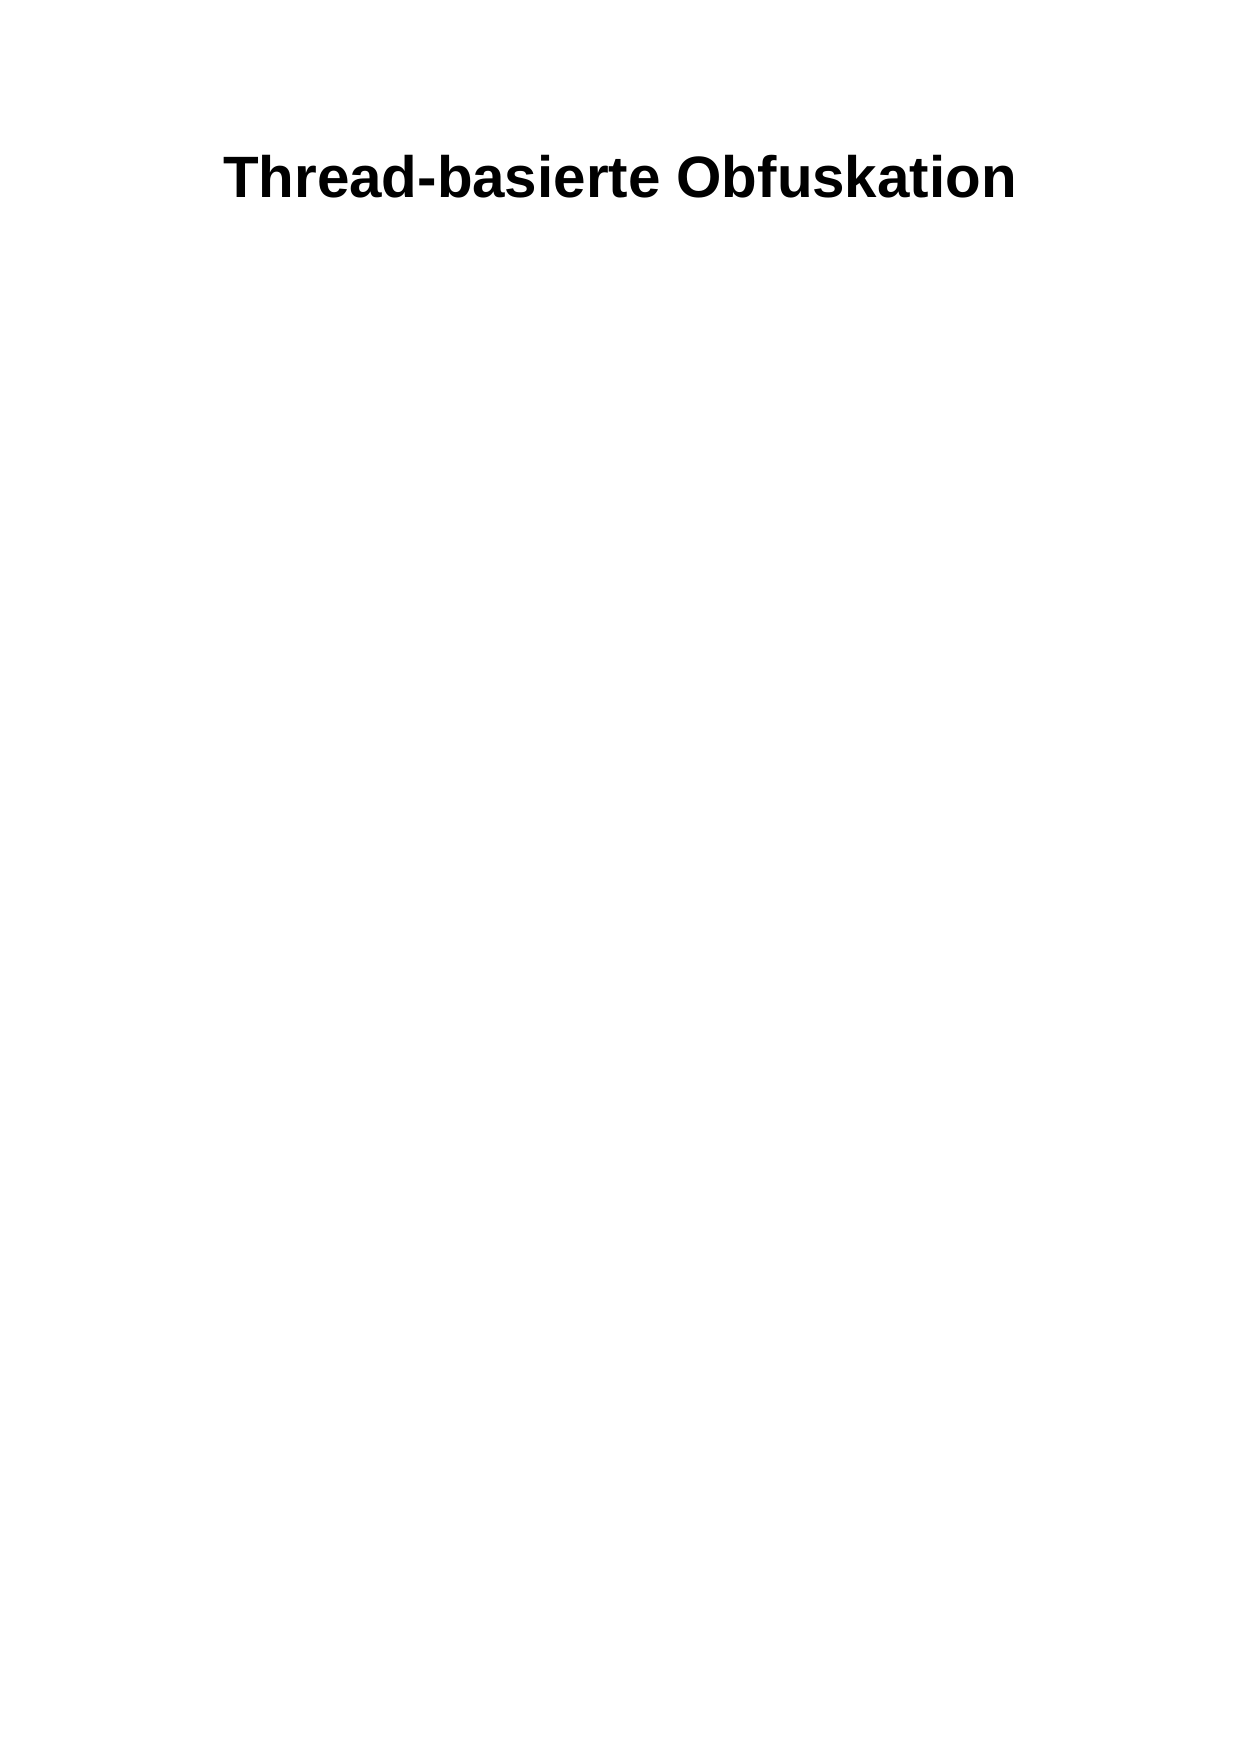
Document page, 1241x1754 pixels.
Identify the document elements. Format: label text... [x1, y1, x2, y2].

title Thread-basierte Obfuskation [118, 143, 1122, 210]
